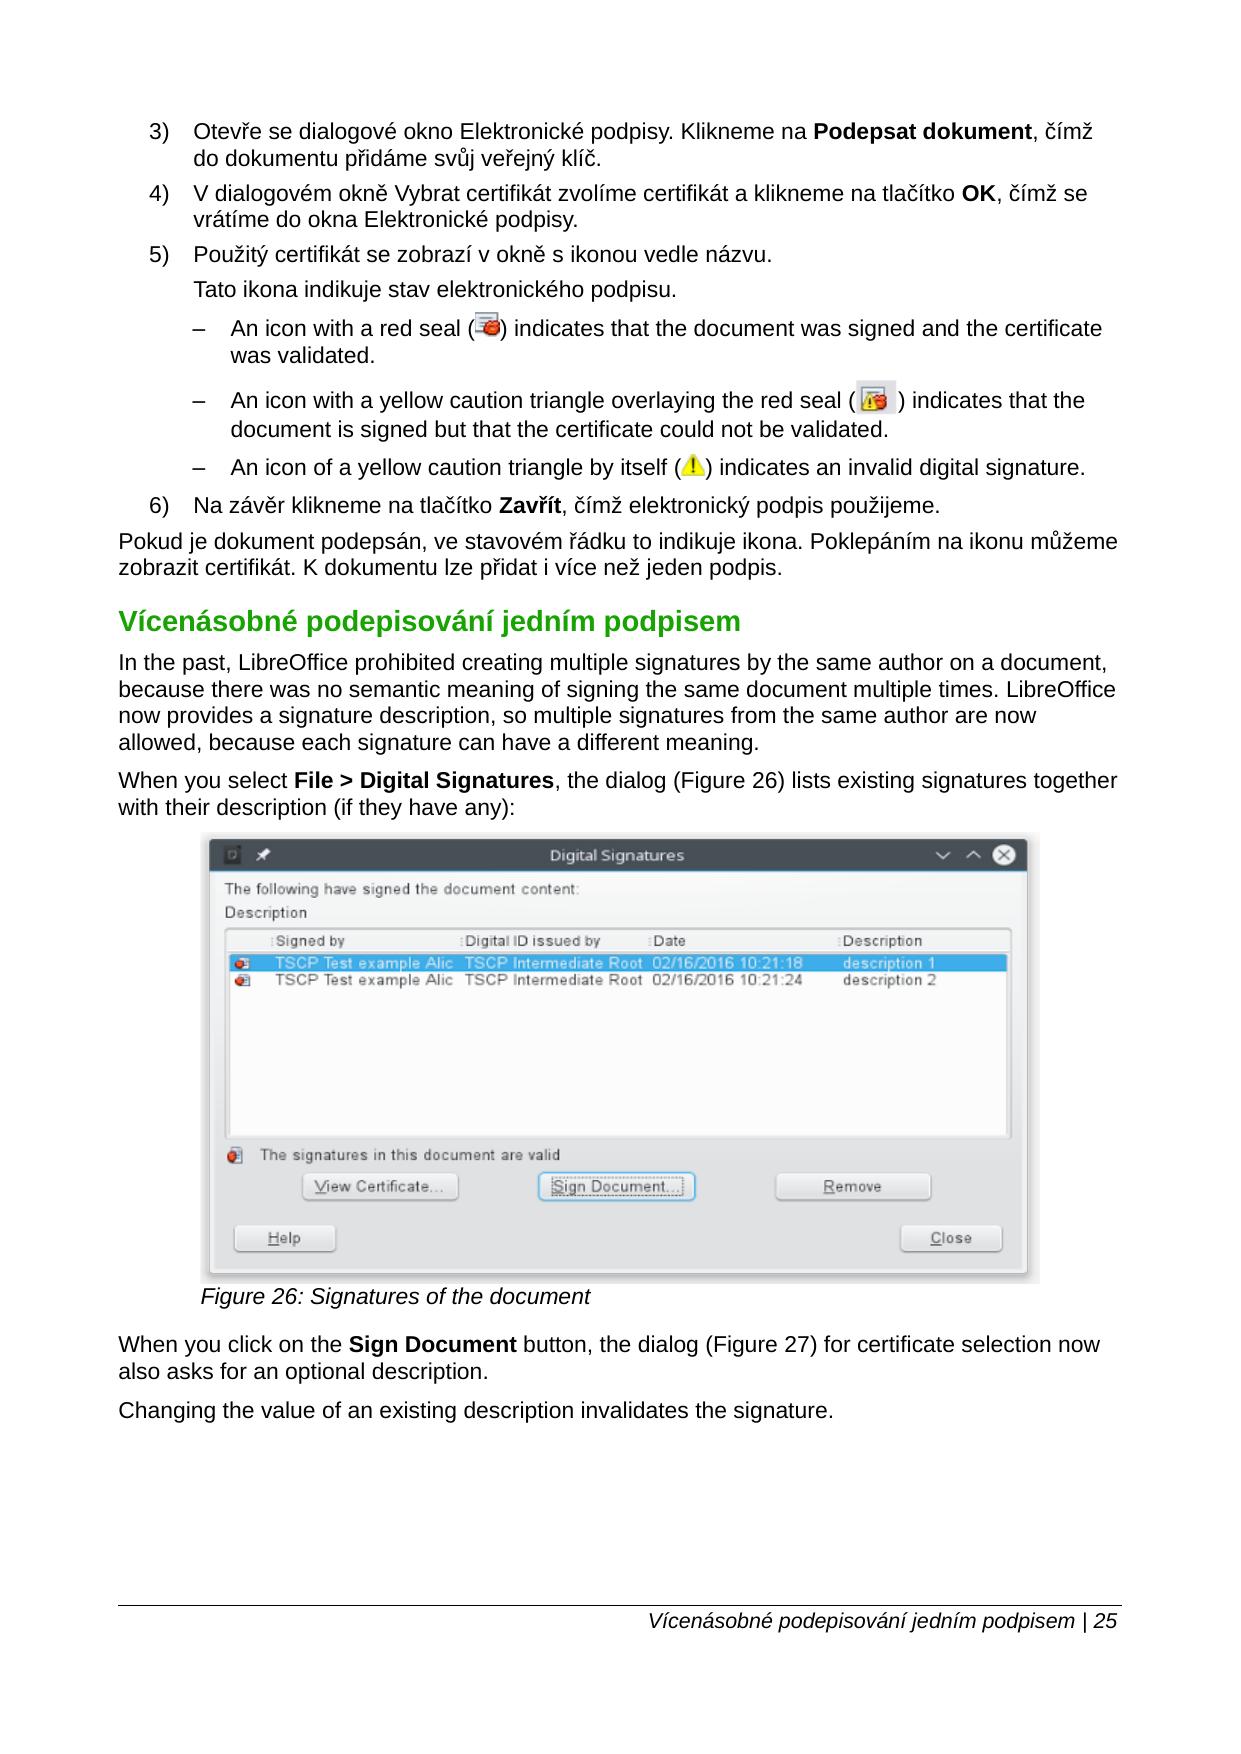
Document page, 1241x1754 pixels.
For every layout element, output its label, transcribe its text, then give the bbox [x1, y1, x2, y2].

picture [475, 311, 500, 337]
list V dialogovém okně Vybrat certifikát zvolíme certifikát a klikneme na tlačítko OK, čímž se vrátíme do okna Elektronické podpisy. [169, 180, 1122, 232]
text Changing the value of an existing description invalidates the signature. [118, 1397, 1122, 1423]
list Použitý certifikát se zobrazí v okně s ikonou vedle názvu. [169, 241, 1122, 268]
list An icon of a yellow caution triangle by itself () indicates an invalid digital signature. [192, 454, 1122, 481]
picture [681, 454, 706, 476]
list Otevře se dialogové okno Elektronické podpisy. Klikneme na Podepsat dokument, čímž do dokumentu přidáme svůj veřejný klíč. [169, 118, 1122, 171]
picture [855, 380, 898, 416]
text In the past, LibreOffice prohibited creating multiple signatures by the same author on a document, because there was no semantic meaning of signing the same document multiple times. LibreOffice now provides a signature description, so multiple signatures from the same author are now allowed, because each signature can have a different meaning. [118, 649, 1122, 755]
list An icon with a red seal () indicates that the document was signed and the certificate was validated. [192, 312, 1122, 368]
list An icon with a yellow caution triangle overlaying the red seal () indicates that the document is signed but that the certificate could not be validated. [192, 380, 1122, 442]
subtitle Vícenásobné podepisování jedním podpisem [118, 604, 1122, 638]
picture [200, 832, 1040, 1284]
text Pokud je dokument podepsán, ve stavovém řádku to indikuje ikona. Poklepáním na ikonu můžeme zobrazit certifikát. K dokumentu lze přidat i více než jeden podpis. [118, 528, 1122, 580]
text When you select File > Digital Signatures, the dialog (Figure 26) lists existing signatures together with their description (if they have any): [118, 767, 1122, 820]
text Figure 26: Signatures of the document [200, 1284, 1040, 1309]
list Na závěr klikneme na tlačítko Zavřít, čímž elektronický podpis použijeme. [169, 492, 1122, 519]
list Tato ikona indikuje stav elektronického podpisu. [193, 276, 1122, 303]
text When you click on the Sign Document button, the dialog (Figure 27) for certificate selection now also asks for an optional description. [118, 1331, 1122, 1384]
